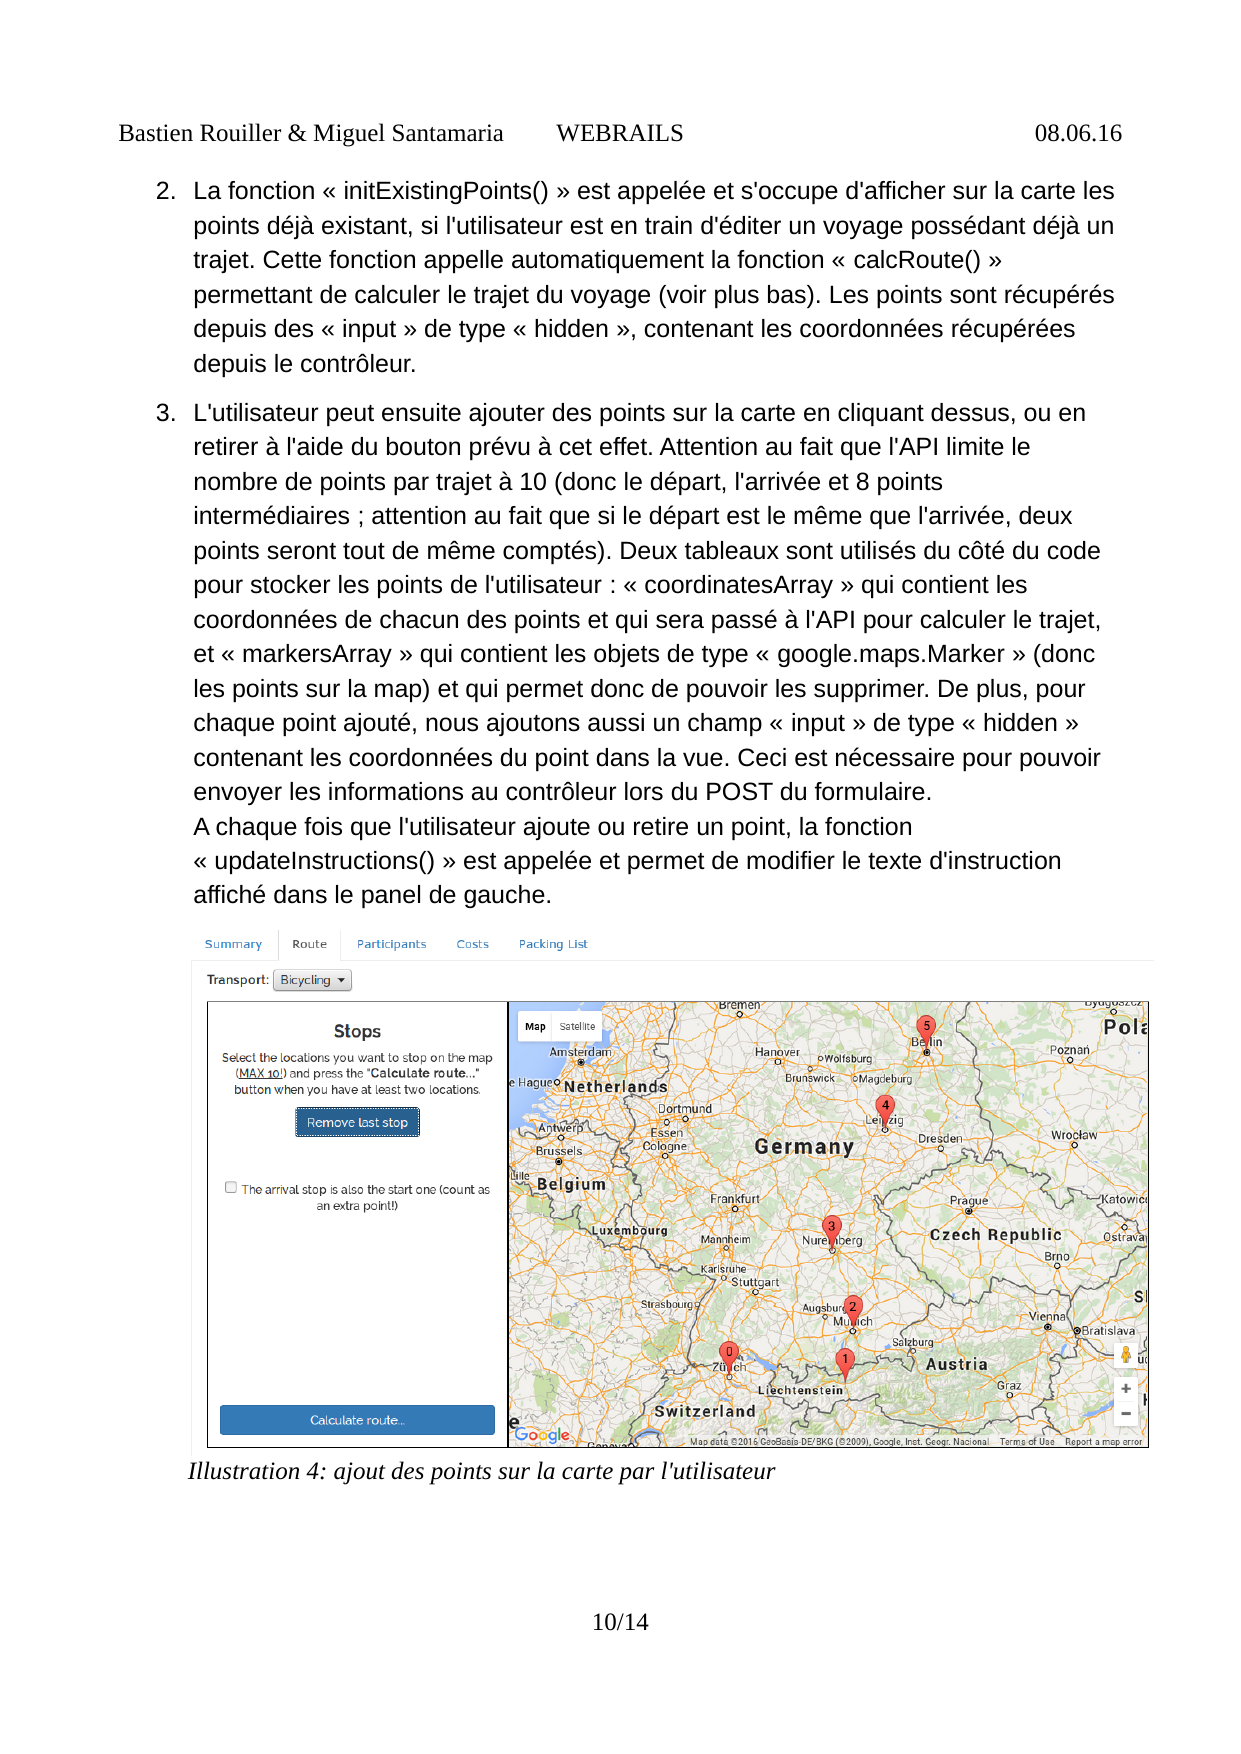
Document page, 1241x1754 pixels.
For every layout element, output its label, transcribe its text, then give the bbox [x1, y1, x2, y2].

list Illustration 4: ajout des points sur la carte par l'utilisateur [188, 1456, 1154, 1485]
picture [187, 930, 1154, 1456]
list La fonction « initExistingPoints() » est appelée et s'occupe d'afficher sur la carte les points déjà existant, si l'utilisateur est en train d'éditer un voyage possédant déjà un trajet. Cette fonction appelle automatiquement la fonction « calcRoute() » permettant de calculer le trajet du voyage (voir plus bas). Les points sont récupérés depuis des « input » de type « hidden », contenant les coordonnées récupérées depuis le contrôleur. [156, 176, 1122, 377]
list L'utilisateur peut ensuite ajouter des points sur la carte en cliquant dessus, ou en retirer à l'aide du bouton prévu à cet effet. Attention au fait que l'API limite le nombre de points par trajet à 10 (donc le départ, l'arrivée et 8 points intermédiaires ; attention au fait que si le départ est le même que l'arrivée, deux points seront tout de même comptés). Deux tableaux sont utilisés du côté du code pour stocker les points de l'utilisateur : « coordinatesArray » qui contient les coordonnées de chacun des points et qui sera passé à l'API pour calculer le trajet, et « markersArray » qui contient les objets de type « google.maps.Marker » (donc les points sur la map) et qui permet donc de pouvoir les supprimer. De plus, pour chaque point ajouté, nous ajoutons aussi un champ « input » de type « hidden » contenant les coordonnées du point dans la vue. Ceci est nécessaire pour pouvoir envoyer les informations au contrôleur lors du POST du formulaire. A chaque fois que l'utilisateur ajoute ou retire un point, la fonction « updateInstructions() » est appelée et permet de modifier le texte d'instruction affiché dans le panel de gauche. [156, 398, 1154, 1513]
